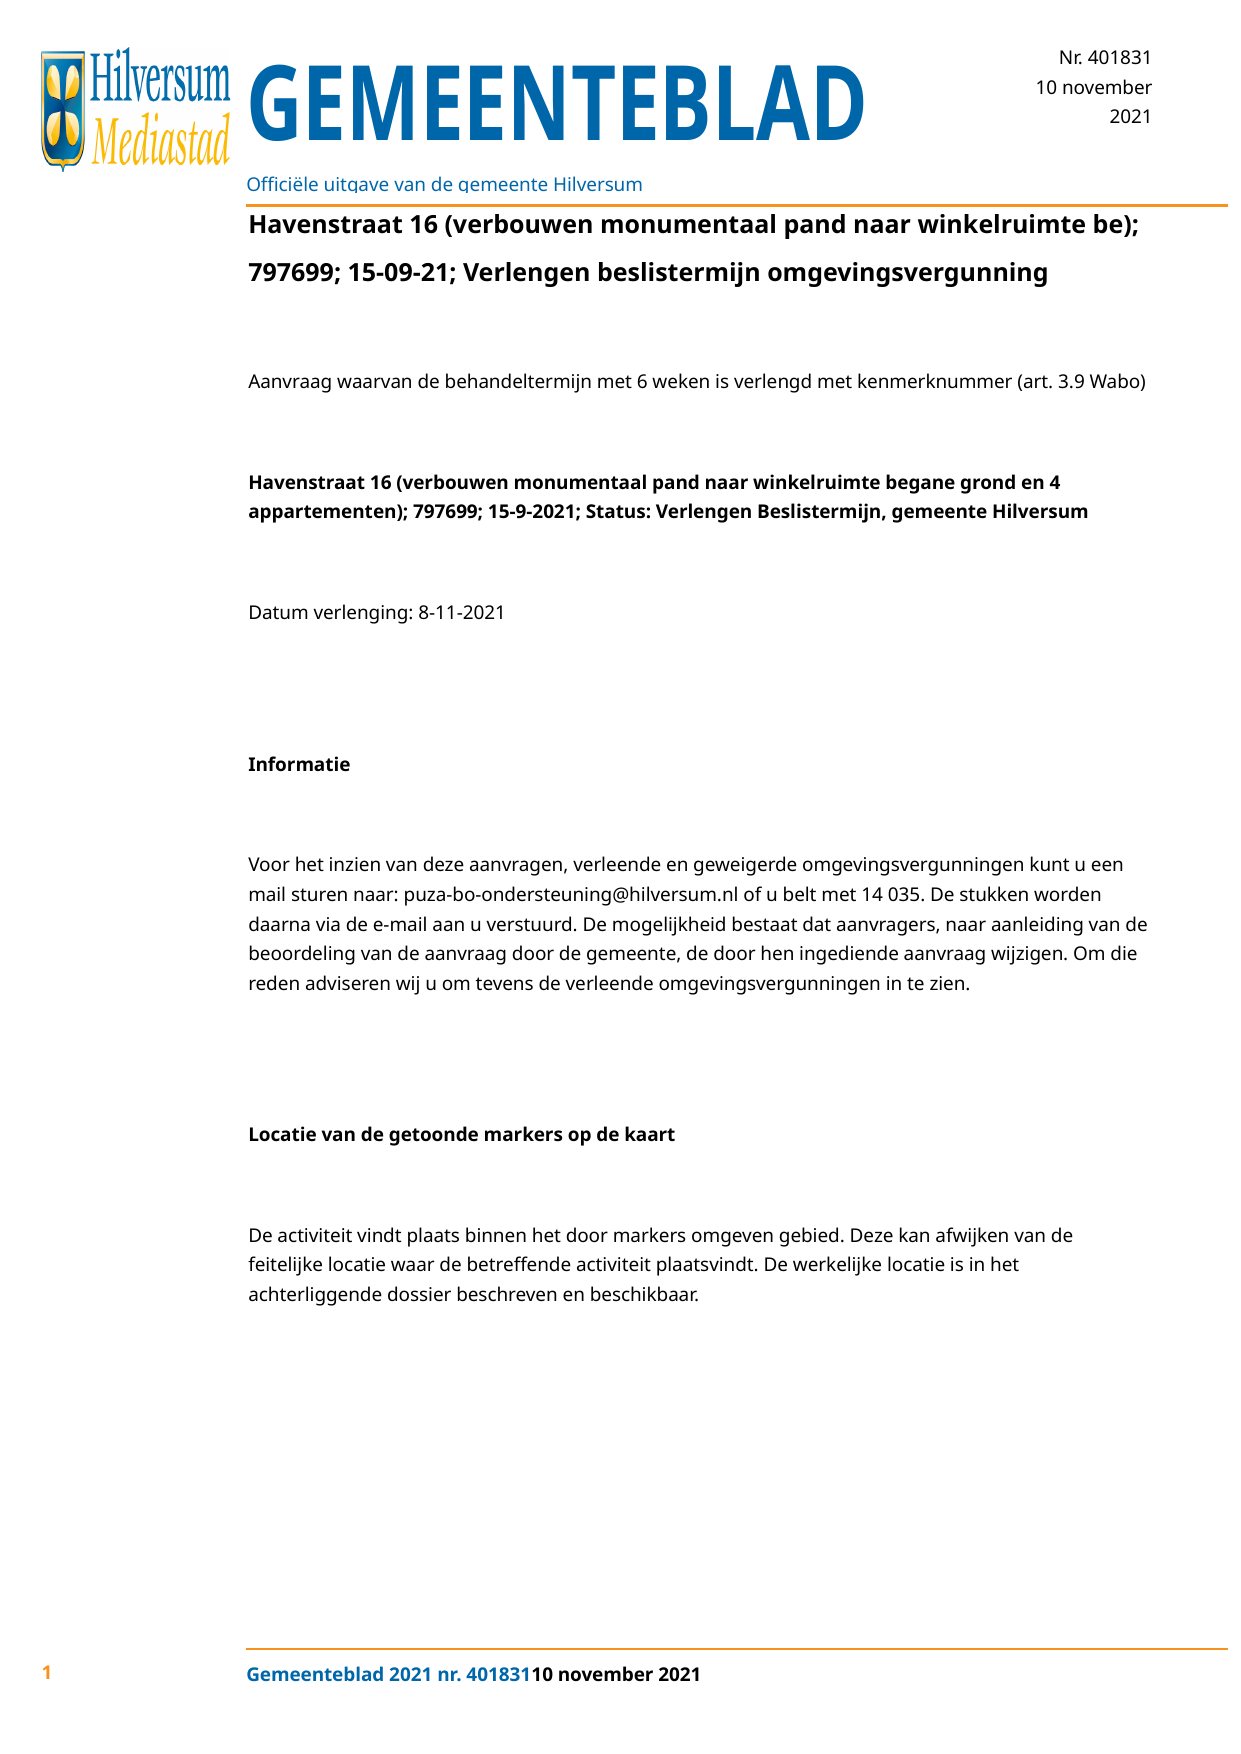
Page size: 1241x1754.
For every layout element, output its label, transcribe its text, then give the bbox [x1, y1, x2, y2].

text Datum verlenging: 8-11-2021 [248, 599, 1152, 625]
text Locatie van de getoonde markers op de kaart [248, 1121, 1152, 1147]
text Voor het inzien van deze aanvragen, verleende en geweigerde omgevingsvergunningen kunt u een mail sturen naar: puza-bo-ondersteuning@hilversum.nl of u belt met 14 035. De stukken worden daarna via de e-mail aan u verstuurd. De mogelijkheid bestaat dat aanvragers, naar aanleiding van de beoordeling van de aanvraag door de gemeente, de door hen ingediende aanvraag wijzigen. Om die reden adviseren wij u om tevens de verleende omgevingsvergunningen in te zien. [248, 852, 1152, 996]
text Havenstraat 16 (verbouwen monumentaal pand naar winkelruimte be); 797699; 15-09-21; Verlengen beslistermijn omgevingsvergunning [248, 207, 1152, 288]
text Aanvraag waarvan de behandeltermijn met 6 weken is verlengd met kenmerknummer (art. 3.9 Wabo) [248, 368, 1152, 394]
text De activiteit vindt plaats binnen het door markers omgeven gebied. Deze kan afwijken van de feitelijke locatie waar de betreffende activiteit plaatsvindt. De werkelijke locatie is in het achterliggende dossier beschreven en beschikbaar. [248, 1222, 1152, 1307]
picture [41, 47, 231, 172]
text Havenstraat 16 (verbouwen monumentaal pand naar winkelruimte begane grond en 4 appartementen); 797699; 15-9-2021; Status: Verlengen Beslistermijn, gemeente Hilversum [248, 469, 1152, 524]
text Informatie [248, 751, 1152, 777]
